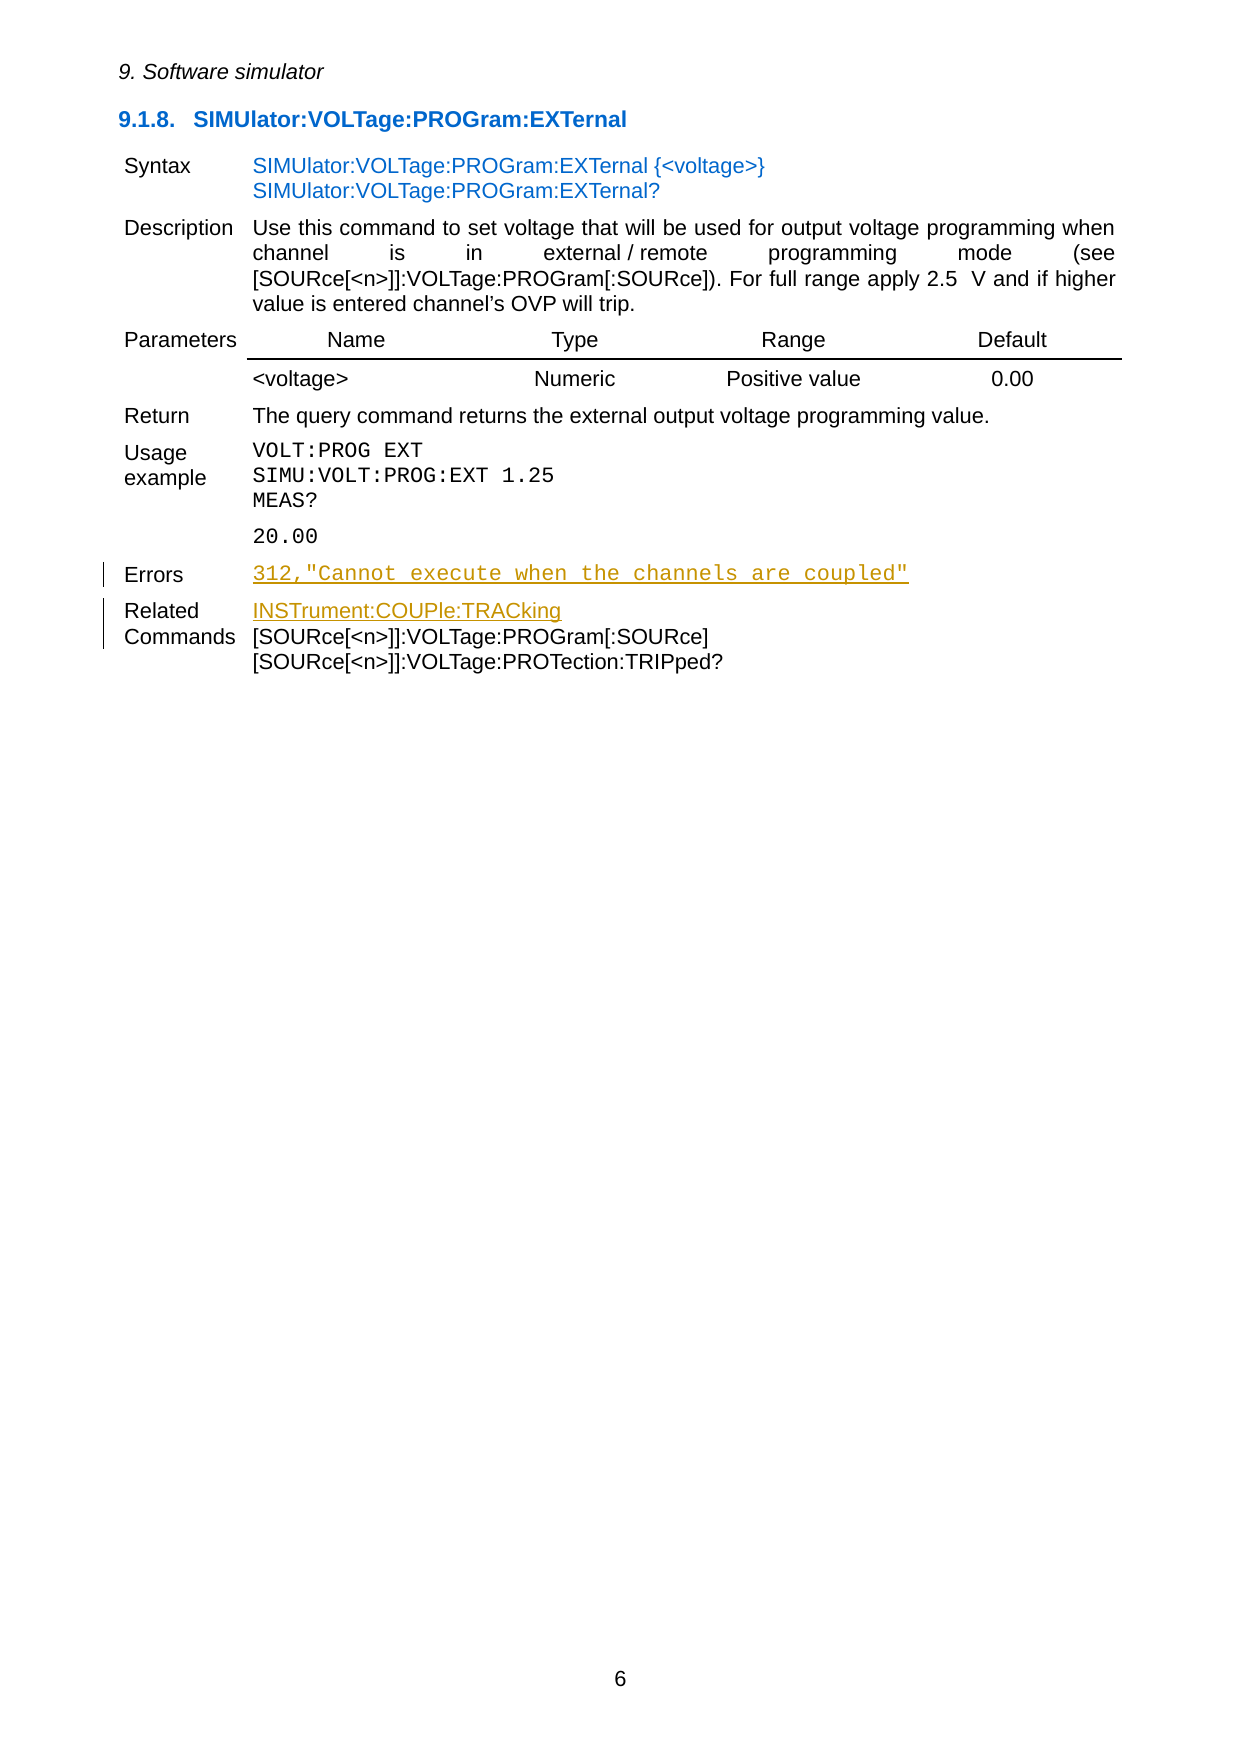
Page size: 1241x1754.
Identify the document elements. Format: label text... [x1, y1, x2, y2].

table_cell Description [118, 209, 247, 322]
table_cell Related Commands [118, 593, 247, 680]
table_cell Use this command to set voltage that will be used for output voltage programming when channel is in external / remote programming mode (see [SOURce[<n>]]:VOLTage:PROGram[:SOURce]). For full range apply 2.5 V and if higher value is entered channel’s OVP will trip. [247, 209, 1122, 322]
table_cell Parameters [118, 322, 247, 397]
subtitle SIMUlator:VOLTage:PROGram:EXTernal [118, 106, 1122, 133]
table_cell 0.00 [903, 360, 1122, 397]
table_cell Name [247, 322, 465, 358]
table_cell Usage example [118, 434, 247, 556]
table_cell Positive value [684, 360, 903, 397]
table_cell 312,"Cannot execute when the channels are coupled" [247, 556, 1122, 593]
table_cell Return [118, 397, 247, 434]
table_header SIMUlator:VOLTage:PROGram:EXTernal {<voltage>} SIMUlator:VOLTage:PROGram:EXTernal? [247, 148, 1122, 209]
table_cell Errors [118, 556, 247, 593]
table_header Syntax [118, 148, 247, 209]
table_cell Range [684, 322, 903, 358]
table_cell Numeric [465, 360, 684, 397]
table_cell INSTrument:COUPle:TRACking [SOURce[<n>]]:VOLTage:PROGram[:SOURce] [SOURce[<n>]]:VOLTage:PROTection:TRIPped? [247, 593, 1122, 680]
table_cell VOLT:PROG EXT SIMU:VOLT:PROG:EXT 1.25 MEAS? 20.00 [247, 434, 1122, 556]
table_cell The query command returns the external output voltage programming value. [247, 397, 1122, 434]
table_cell Type [465, 322, 684, 358]
table_cell Default [903, 322, 1122, 358]
table_cell <voltage> [247, 360, 465, 397]
